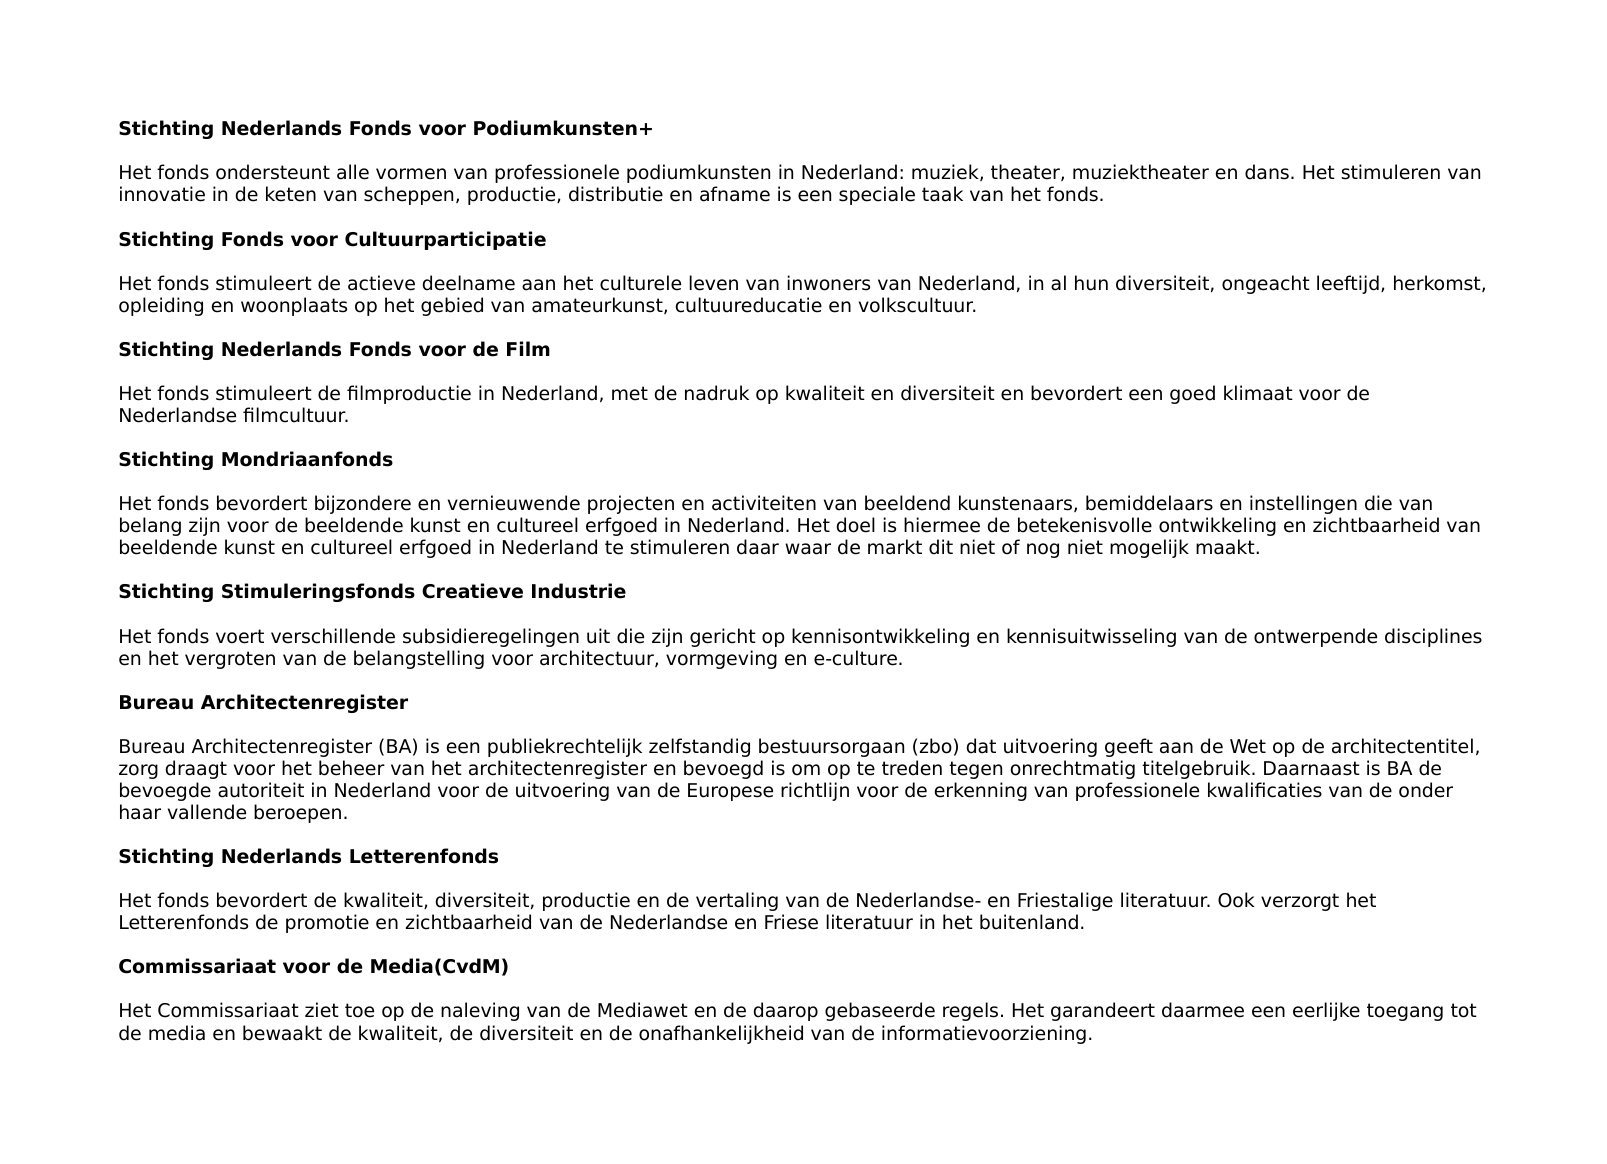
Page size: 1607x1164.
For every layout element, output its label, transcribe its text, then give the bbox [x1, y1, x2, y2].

subtitle Bureau Architectenregister [118, 692, 1488, 714]
subtitle Stichting Mondriaanfonds [118, 449, 1488, 471]
subtitle Stichting Stimuleringsfonds Creatieve Industrie [118, 581, 1488, 603]
subtitle Stichting Nederlands Fonds voor Podiumkunsten+ [118, 118, 1488, 140]
text Het fonds bevordert bijzondere en vernieuwende projecten en activiteiten van beeldend kunstenaars, bemiddelaars en instellingen die van belang zijn voor de beeldende kunst en cultureel erfgoed in Nederland. Het doel is hiermee de betekenisvolle ontwikkeling en zichtbaarheid van beeldende kunst en cultureel erfgoed in Nederland te stimuleren daar waar de markt dit niet of nog niet mogelijk maakt. [118, 493, 1488, 559]
text Bureau Architectenregister (BA) is een publiekrechtelijk zelfstandig bestuursorgaan (zbo) dat uitvoering geeft aan de Wet op de architectentitel, zorg draagt voor het beheer van het architectenregister en bevoegd is om op te treden tegen onrechtmatig titelgebruik. Daarnaast is BA de bevoegde autoriteit in Nederland voor de uitvoering van de Europese richtlijn voor de erkenning van professionele kwalificaties van de onder haar vallende beroepen. [118, 736, 1488, 824]
subtitle Commissariaat voor de Media(CvdM) [118, 956, 1488, 978]
subtitle Stichting Nederlands Letterenfonds [118, 846, 1488, 868]
text Het fonds voert verschillende subsidieregelingen uit die zijn gericht op kennisontwikkeling en kennisuitwisseling van de ontwerpende disciplines en het vergroten van de belangstelling voor architectuur, vormgeving en e-culture. [118, 626, 1488, 669]
text Het fonds bevordert de kwaliteit, diversiteit, productie en de vertaling van de Nederlandse- en Friestalige literatuur. Ook verzorgt het Letterenfonds de promotie en zichtbaarheid van de Nederlandse en Friese literatuur in het buitenland. [118, 890, 1488, 934]
text Het Commissariaat ziet toe op de naleving van de Mediawet en de daarop gebaseerde regels. Het garandeert daarmee een eerlijke toegang tot de media en bewaakt de kwaliteit, de diversiteit en de onafhankelijkheid van de informatievoorziening. [118, 1000, 1488, 1044]
subtitle Stichting Fonds voor Cultuurparticipatie [118, 228, 1488, 250]
text Het fonds ondersteunt alle vormen van professionele podiumkunsten in Nederland: muziek, theater, muziektheater en dans. Het stimuleren van innovatie in de keten van scheppen, productie, distributie en afname is een speciale taak van het fonds. [118, 162, 1488, 206]
text Het fonds stimuleert de filmproductie in Nederland, met de nadruk op kwaliteit en diversiteit en bevordert een goed klimaat voor de Nederlandse filmcultuur. [118, 383, 1488, 427]
subtitle Stichting Nederlands Fonds voor de Film [118, 339, 1488, 361]
text Het fonds stimuleert de actieve deelname aan het culturele leven van inwoners van Nederland, in al hun diversiteit, ongeacht leeftijd, herkomst, opleiding en woonplaats op het gebied van amateurkunst, cultuureducatie en volkscultuur. [118, 273, 1488, 317]
